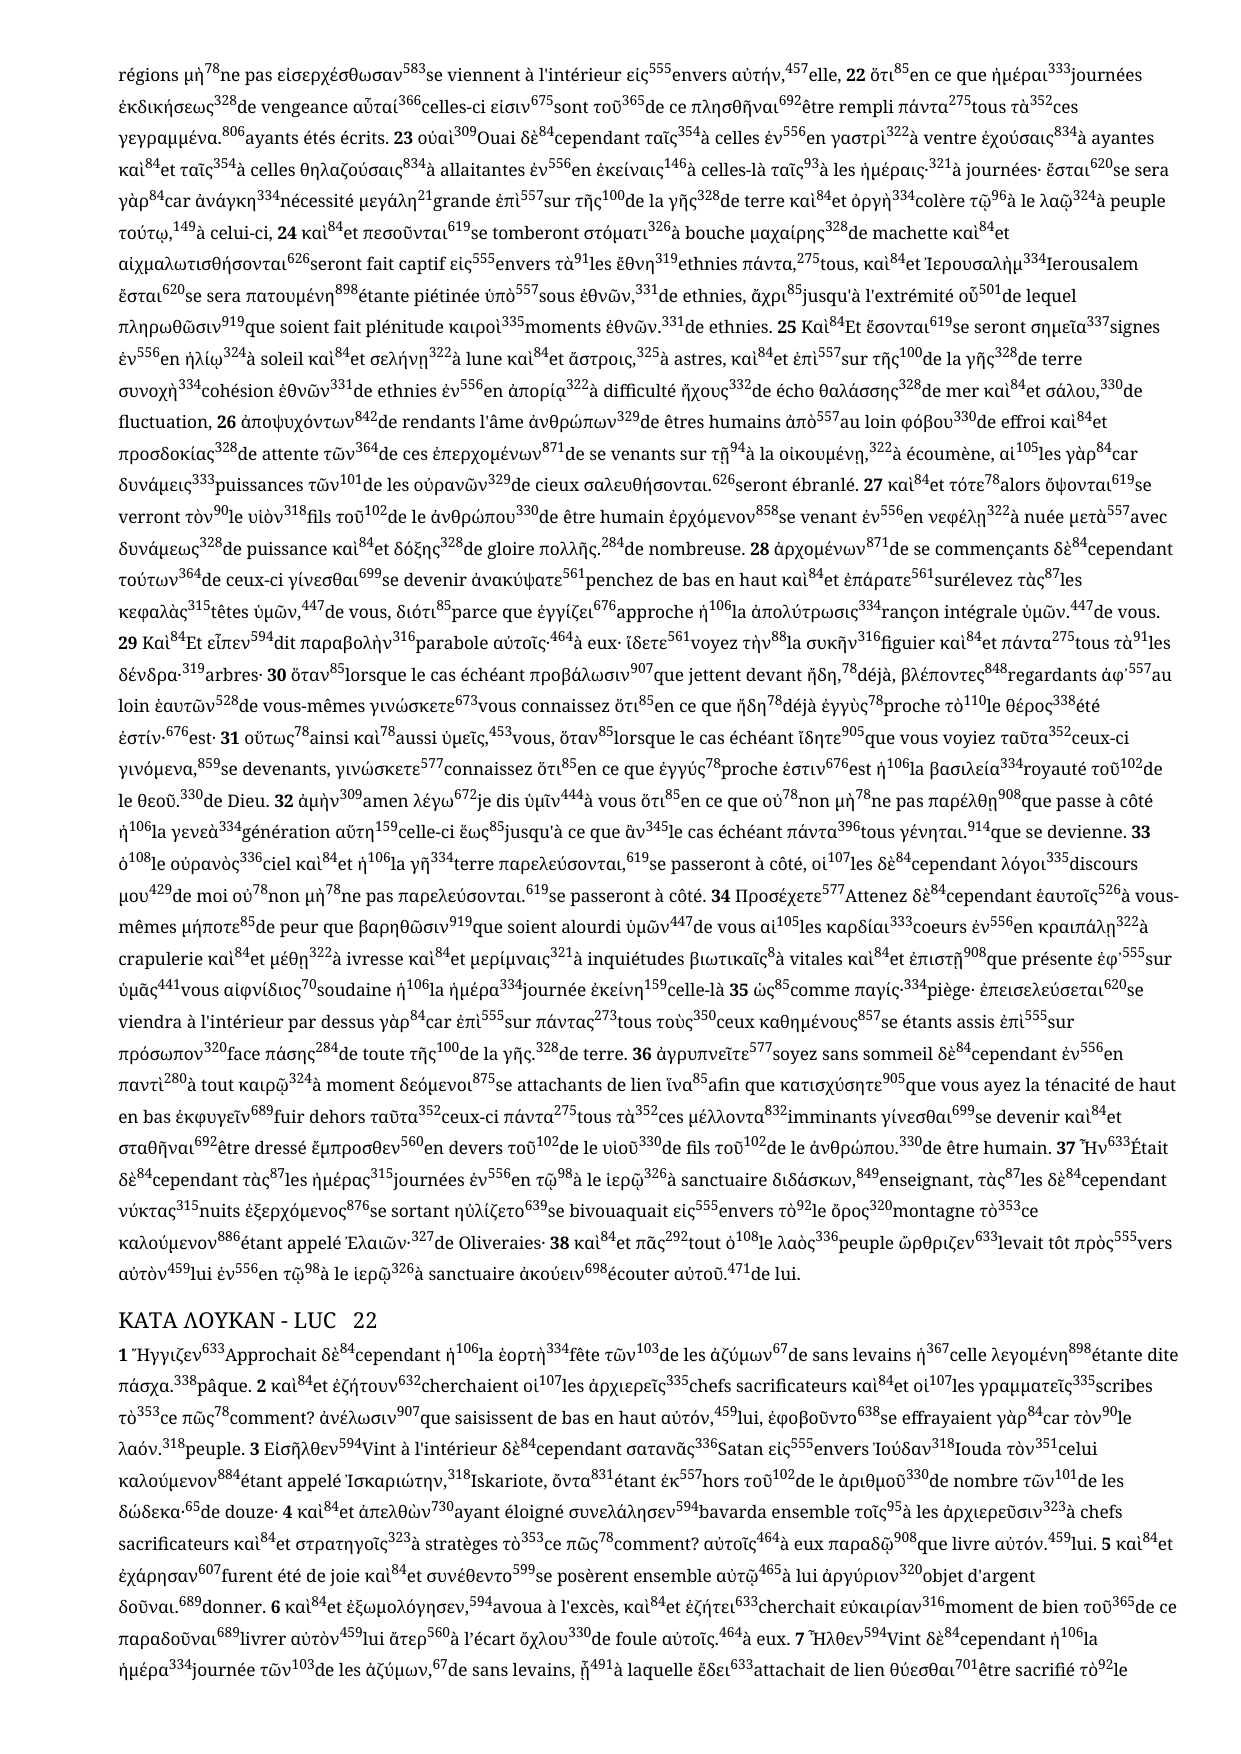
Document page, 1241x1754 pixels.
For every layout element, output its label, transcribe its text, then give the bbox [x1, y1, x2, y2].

text ΚΑΤΑ ΛΟΥΚΑΝ - LUC 22 [118, 1304, 1181, 1334]
text 1 Ἤγγιζεν633Approchait δὲ84cependant ἡ106la ἑορτὴ334fête τῶν103de les ἀζύμων67de sans levains ἡ367celle λεγομένη898étante dite πάσχα.338pâque. 2 καὶ84et ἐζήτουν632cherchaient οἱ107les ἀρχιερεῖς335chefs sacrificateurs καὶ84et οἱ107les γραμματεῖς335scribes τὸ353ce πῶς78comment? ἀνέλωσιν907que saisissent de bas en haut αὐτόν,459lui, ἐφοβοῦντο638se effrayaient γὰρ84car τὸν90le λαόν.318peuple. 3 Εἰσῆλθεν594Vint à l'intérieur δὲ84cependant σατανᾶς336Satan εἰς555envers Ἰούδαν318Iouda τὸν351celui καλούμενον884étant appelé Ἰσκαριώτην,318Iskariote, ὄντα831étant ἐκ557hors τοῦ102de le ἀριθμοῦ330de nombre τῶν101de les δώδεκα·65de douze· 4 καὶ84et ἀπελθὼν730ayant éloigné συνελάλησεν594bavarda ensemble τοῖς95à les ἀρχιερεῦσιν323à chefs sacrificateurs καὶ84et στρατηγοῖς323à stratèges τὸ353ce πῶς78comment? αὐτοῖς464à eux παραδῷ908que livre αὐτόν.459lui. 5 καὶ84et ἐχάρησαν607furent été de joie καὶ84et συνέθεντο599se posèrent ensemble αὐτῷ465à lui ἀργύριον320objet d'argent δοῦναι.689donner. 6 καὶ84et ἐξωμολόγησεν,594avoua à l'excès, καὶ84et ἐζήτει633cherchait εὐκαιρίαν316moment de bien τοῦ365de ce παραδοῦναι689livrer αὐτὸν459lui ἄτερ560à l’écart ὄχλου330de foule αὐτοῖς.464à eux. 7 Ἦλθεν594Vint δὲ84cependant ἡ106la ἡμέρα334journée τῶν103de les ἀζύμων,67de sans levains, ᾗ491à laquelle ἔδει633attachait de lien θύεσθαι701être sacrifié τὸ92le πάσχα·320pâque· 8 καὶ84et ἀπέστειλεν594envoya Πέτρον318Pierre καὶ84et Ἰωάννην318Ioannes εἰπών·730ayant dit· πορευθέντες768ayants étés allés ἑτοιμάσατε561préparez ἡμῖν424à nous τὸ92le πάσχα320pâque ἵνα85afin que φάγωμεν.903que nous mangions. 9 οἱ475ceux δὲ84cependant εἶπαν593dirent αὐτῷ·465à lui· ποῦ78où? θέλεις674tu veux ἑτοιμάσωμεν;903que nous préparions? 10 ὁ476celui δὲ84cependant εἶπεν594dit αὐτοῖς·464à eux· ἰδοὺ311voici εἰσελθόντων724de ayants venus à l'intérieur ὑμῶν447de vous εἰς555envers τὴν88la πόλιν316cité συναντήσει614rencontrera avec ὑμῖν444à vous ἄνθρωπος336être humain κεράμιον320cruche ὕδατος332de eau βαστάζων·849portant· ἀκολουθήσατε561suivez αὐτῷ465à lui εἰς555envers τὴν88la οἰκίαν316maison d'habitation εἰς555envers ἣν485laquelle εἰσπορεύεται,682se va à l'intérieur, 11 καὶ84et ἐρεῖτε611vous direz τῷ96à le οἰκοδεσπότῃ324à despote de maison τῆς100de la οἰκίας·328de maison d'habitation· λέγει676dit σοι445à toi ὁ108le διδάσκαλος·336enseignant· ποῦ78où? ἐστιν676est τὸ110le κατάλυμα338salle de déliage ὅπου78là où τὸ92le πάσχα320pâque μετὰ557avec τῶν101de les μαθητῶν329de disciples μου429de moi φάγω;904que je mange? 12 κἀκεῖνος369et celui-là ὑμῖν444à vous δείξει614montrera ἀνάγαιον320chambre haute μέγα6grand ἐστρωμένον·807ayant été étendu· ἐκεῖ78là ἑτοιμάσατε.561préparez. 13 ἀπελθόντες729ayants éloignés δὲ84cependant εὗρον593trouvèrent καθὼς78de haut en bas comme εἰρήκει667avait dit αὐτοῖς464à eux καὶ84et ἡτοίμασαν593préparèrent τὸ92le πάσχα.320pâque. 14 Καὶ84Et ὅτε85lorsque ἐγένετο600se devint ἡ106la ὥρα,334heure, ἀνέπεσεν594tomba de bas en haut καὶ84et οἱ107les ἀπόστολοι335envoyés σὺν556avec αὐτῷ.465à lui. 15 καὶ84et εἶπεν594dit πρὸς555vers αὐτούς·458eux· ἐπιθυμίᾳ322à désir en fureur ἐπεθύμησα590je désirai en fureur τοῦτο145celui-ci τὸ92le πάσχα320pâque φαγεῖν689manger μεθ᾽557avec ὑμῶν447de vous πρὸ557d'avant τοῦ365de ce με422moi παθεῖν·689souffrir· 16 λέγω672je dis γὰρ84car ὑμῖν444à vous ὅτι85en ce que οὐ78non μὴ78ne pas φάγω904que je mange αὐτὸ461lui ἕως558jusqu'à ce que ὅτου501de lequel un quelconque πληρωθῇ920que soit fait plénitude ἐν556en τῇ94à la βασιλείᾳ322à royauté τοῦ102de le θεοῦ.330de Dieu. 17 καὶ84et δεξάμενος749se ayant accepté ποτήριον320récipient à boire εὐχαριστήσας730ayant rendu grâce εἶπεν·594dit· λάβετε561prenez τοῦτο353celui-ci καὶ84et διαμερίσατε561partagez en séparant εἰς555envers ἑαυτούς·534eux-mêmes· 18 λέγω672je dis γὰρ84car ὑμῖν,444à vous, οὐ78non μὴ78ne pas πίω904que je boive ἀπὸ557au loin τοῦ365de ce νῦν78maintenant ἀπὸ557au loin τοῦ104de le γενήματος332de progéniture τῆς100de la ἀμπέλου328de vigne ἕως85jusqu'à ce que οὗ501de lequel ἡ106la βασιλεία334royauté τοῦ102de le θεοῦ330de Dieu ἔλθῃ.908que vienne. 19 Καὶ84Et λαβὼν730ayant pris ἄρτον318pain εὐχαριστήσας730ayant rendu grâce ἔκλασεν594cassa καὶ84et ἔδωκεν594donna αὐτοῖς464à eux λέγων·849disant· τοῦτό371celui-ci ἐστιν676est τὸ110le σῶμά338corps μου429de moi τὸ507ce ὑπὲρ557au-dessus ὑμῶν447de vous διδόμενον·902étant donné· τοῦτο353celui-ci ποιεῖτε577faites εἰς555envers τὴν88la ἐμὴν221mienne ἀνάμνησιν.316anamnèse. 20 καὶ78aussi τὸ92le ποτήριον320récipient à boire ὡσαύτως78de même μετὰ555après τὸ489ce δειπνῆσαι,689dîner, λέγων·849disant· τοῦτο163celui-ci τὸ110le ποτήριον338récipient à boire ἡ106la καινὴ21nouvelle διαθήκη334testament ἐν556en τῷ98à le αἵματί326à sang μου429de moi τὸ507ce ὑπὲρ557au-dessus ὑμῶν447de vous ἐκχυννόμενον.902étant déversé. 21 Πλὴν84Toutefois ἰδοὺ311voici ἡ106la χεὶρ334main τοῦ363de celui παραδιδόντος843de livrant με422moi μετ᾽557avec ἐμοῦ429de moi ἐπὶ557sur τῆς100de la τραπέζης.328de table. 22 ὅτι85en ce que ὁ108le υἱὸς336fils μὲν84certes τοῦ102de le ἀνθρώπου330de être humain κατὰ555selon τὸ353ce ὡρισμένον807ayant été délimité πορεύεται,682se va, πλὴν84toutefois οὐαὶ309Ouai τῷ96à le ἀνθρώπῳ324à être humain ἐκείνῳ149à celui-là δι᾽557par οὗ499de lequel παραδίδοται.688est livré. 23 καὶ84et αὐτοὶ475eux ἤρξαντο599se commencèrent συνζητεῖν698chercher ensemble πρὸς555vers ἑαυτοὺς534eux-mêmes τὸ353ce τίς415quel ἄρα78par conséquent εἴη709que soit ἐξ557hors αὐτῶν470de eux ὁ505celui τοῦτο353celui-ci μέλλων849imminant πράσσειν.698pratiquer. 24 Ἐγένετο600Se devint δὲ84cependant καὶ78aussi φιλονικία334affection au conflit ἐν556en αὐτοῖς,464à eux, τὸ371ce τίς415quel αὐτῶν470de eux δοκεῖ676estime εἶναι698être μείζων.48plus grand. 25 ὁ476celui δὲ84cependant εἶπεν594dit αὐτοῖς·464à eux· οἱ107les βασιλεῖς335rois τῶν103de les ἐθνῶν331de ethnies κυριεύουσιν675maîtrisent αὐτῶν472de eux καὶ84et οἱ368ceux ἐξουσιάζοντες848dominants en autorité αὐτῶν472de eux εὐεργέται335travailleurs au bien καλοῦνται.687sont appelés. 26 ὑμεῖς453vous δὲ84cependant οὐχ78non οὕτως,78ainsi, ἀλλ᾽84mais ὁ108le μείζων72plus grand ἐν556en ὑμῖν444à vous γενέσθω568se devienne ὡς85comme ὁ108le νεώτερος72plus jeune καὶ84et ὁ369celui ἡγούμενος876se gouvernant ὡς85comme ὁ369celui διακονῶν.849servant. 27 τίς415quel γὰρ84car μείζων,48plus grand, ὁ369celui ἀνακείμενος876se couchant de bas en haut ἢ84ou ὁ369celui διακονῶν;849servant? οὐχὶ345non pas ὁ369celui ἀνακείμενος;876se couchant de bas en haut? ἐγὼ436moi δὲ84cependant ἐν556en μέσῳ62à au milieu ὑμῶν447de vous εἰμι672je suis ὡς85comme ὁ369celui διακονῶν.849servant. 28 Ὑμεῖς453Vous δέ84cependant ἐστε673vous êtes οἱ368ceux διαμεμενηκότες791ayants restés constamment μετ᾽557avec ἐμοῦ429de moi ἐν556en τοῖς95à les πειρασμοῖς323à tentations μου·429de moi· 29 κἀγὼ436et moi διατίθεμαι678je me dispose par testament ὑμῖν444à vous καθὼς78de haut en bas comme διέθετό600se disposa par testament μοι425à moi ὁ108le πατήρ336père μου429de moi βασιλείαν,316royauté, 30 ἵνα85afin que ἔσθητε927que vous mangiez καὶ84et πίνητε927que vous buviez ἐπὶ557sur τῆς100de la τραπέζης328de table μου429de moi ἐν556en τῇ94à la βασιλείᾳ322à royauté μου,429de moi, καὶ84et καθήσεσθε617vous vous serez assis ἐπὶ557sur θρόνων329de trônes τὰς87les δώδεκα181douze φυλὰς315tribus κρίνοντες848jugeants τοῦ102de le Ἰσραήλ.330de Israël. 31 Σίμων342Simon Σίμων,342Simon, ἰδοὺ311voici ὁ108le σατανᾶς336Satan ἐξῃτήσατο600se demanda dehors ὑμᾶς441vous τοῦ365de ce σινιάσαι689tamiser ὡς85comme τὸν90le σῖτον·318froment· 32 ἐγὼ436moi δὲ84cependant ἐδεήθην604je fus attaché de lien περὶ557autour σοῦ448de toi ἵνα85afin que μὴ78ne pas ἐκλίπῃ908que éclipse ἡ106la πίστις334croyance σου·448de toi· καὶ84et σύ454toi ποτε78à un moment ἐπιστρέψας730ayant retourné au-dessus στήρισον562fixe τοὺς89les ἀδελφούς317frères σου.448de toi. 33 ὁ476celui δὲ84cependant εἶπεν594dit αὐτῷ·465à lui· κύριε,342Maître, μετὰ557avec σοῦ448de toi ἕτοιμός48prêt εἰμι672je suis καὶ84et εἰς555envers φυλακὴν316gardiennage καὶ84et εἰς555envers θάνατον318trépas πορεύεσθαι.699se aller. 34 ὁ476celui δὲ84cependant εἶπεν·594dit· λέγω672je dis σοι,445à toi, Πέτρε,342Pierre, οὐ78non φωνήσει614sonnera de voix σήμερον78aujourd'hui ἀλέκτωρ336coq ἕως85jusqu'à ce que τρίς78trois fois με422moi ἀπαρνήσῃ618tu te nieras au loin εἰδέναι.695avoir su. 35 Καὶ84Et εἶπεν594dit αὐτοῖς·464à eux· ὅτε85lorsque ἀπέστειλα590j'envoyai ὑμᾶς441vous ἄτερ560à l’écart βαλλαντίου332de bourse καὶ84et πήρας328de besace καὶ84et ὑποδημάτων,331de souliers, μή345ne pas τινος391de un quelconque ὑστερήσατε;591vous manquâtes? οἱ475ceux δὲ84cependant εἶπαν·593dirent· οὐθενός.391de aucun. 36 εἶπεν594dit δὲ84cependant αὐτοῖς·464à eux· ἀλλὰ84mais νῦν78maintenant ὁ369celui ἔχων849ayant βαλλάντιον320bourse ἀράτω,564lève, ὁμοίως78semblablement καὶ78aussi πήραν,316besace, καὶ84et ὁ369celui μὴ78ne pas ἔχων849ayant πωλησάτω564troque τὸ92le ἱμάτιον320himation αὐτοῦ471de lui καὶ84et ἀγορασάτω564achète à l'agora μάχαιραν.316machette. 37 λέγω672je dis γὰρ84car ὑμῖν444à vous ὅτι85en ce que τοῦτο353celui-ci τὸ353ce γεγραμμένον807ayant été écrit δεῖ676attache de lien τελεσθῆναι692être achevé ἐν556en ἐμοί,425à moi, τό·353ce· καὶ84et μετὰ557avec ἀνόμων65de sans lois ἐλογίσθη·608fut calculé· καὶ78aussi γὰρ84car τὸ371ce περὶ557autour ἐμοῦ429de moi τέλος320achèvement ἔχει.676a. 38 οἱ475ceux δὲ84cependant εἶπαν·593dirent· κύριε,342Maître, ἰδοὺ311voici μάχαιραι333machettes ὧδε78ici δύο.199deux. ὁ476celui δὲ84cependant εἶπεν594dit αὐτοῖς·464à eux· ἱκανόν50assez-important ἐστιν.676est. 39 Καὶ84Et ἐξελθὼν730ayant sorti ἐπορεύθη608fut allé κατὰ555selon τὸ92le ἔθος320coutume εἰς555envers τὸ92le ὄρος320montagne τῶν99de les ἐλαιῶν,327de oliviers, ἠκολούθησαν593suivirent δὲ84cependant αὐτῷ465à lui καὶ78aussi οἱ107les μαθηταί.335disciples. 40 γενόμενος749se ayant devenu δὲ84cependant ἐπὶ557sur τοῦ102de le τόπου330de lieu εἶπεν594dit αὐτοῖς·464à eux· προσεύχεσθε581que vous vous priez μὴ78ne pas εἰσελθεῖν689venir à l'intérieur εἰς555envers πειρασμόν.318tentation. 41 καὶ84et αὐτὸς476lui ἀπεσπάσθη608fut tiré loin ἀπ᾽557au loin αὐτῶν470de eux ὡσεὶ78comme si λίθου330de pierre βολὴν316projection καὶ84et θεὶς730ayant posé τὰ91les γόνατα319genoux προσηύχετο639se priait 42 λέγων·849disant· πάτερ,342père, εἰ85si βούλει680tu te as dessein παρένεγκε562porte à côté τοῦτο145celui-ci τὸ92le ποτήριον320récipient à boire ἀπ᾽557au loin ἐμοῦ·429de moi· πλὴν84toutefois μὴ84ne pas τὸ110le θέλημά338volonté μου429de moi ἀλλὰ84mais τὸ110le σὸν452tien γινέσθω.584se devienne. 43 undefined 44 undefined 45 καὶ84et ἀναστὰς730ayant redressé ἀπὸ557au loin τῆς100de la προσευχῆς328de prière ἐλθὼν730ayant venu πρὸς555vers τοὺς89les μαθητὰς317disciples εὗρεν594trouva κοιμωμένους883étants mis au coucher αὐτοὺς458eux ἀπὸ557au loin τῆς100de la λύπης,328de tristesse, 46 καὶ84et εἶπεν594dit αὐτοῖς·464à eux· τί404quel καθεύδετε;673vous dormez de haut en bas? ἀναστάντες729ayants redressés προσεύχεσθε,581que vous vous priez, ἵνα85afin que μὴ78ne pas εἰσέλθητε905que vous veniez à l'intérieur εἰς555envers πειρασμόν.318tentation. 47 Ἔτι78Encore αὐτοῦ471de lui λαλοῦντος843de bavardant ἰδοὺ311voici ὄχλος,336foule, καὶ84et ὁ369celui λεγόμενος900étant dit Ἰούδας336Iouda εἷς72un τῶν101de les δώδεκα65de douze προήρχετο639se venait devant αὐτοὺς458eux καὶ84et ἤγγισεν594approcha τῷ96à le Ἰησοῦ324à Iésous φιλῆσαι689affectionner αὐτόν.459lui. 48 Ἰησοῦς336Iésous δὲ84cependant εἶπεν594dit αὐτῷ·465à lui· Ἰούδα,342Iouda, φιλήματι326à embrassade τὸν90le υἱὸν318fils τοῦ102de le ἀνθρώπου330de être humain παραδίδως;674tu livres? 49 Ἰδόντες729Ayants vus δὲ84cependant οἱ368ceux περὶ555autour αὐτὸν459lui τὸ489ce ἐσόμενον775qui se sera εἶπαν·593dirent· κύριε,342Maître, εἰ345si πατάξομεν609nous percuterons ἐν556en μαχαίρῃ;322à machette? 50 καὶ84et ἐπάταξεν594percuta εἷς72un τις292un quelconque ἐξ557hors αὐτῶν470de eux τὸν90le δοῦλον318mâle esclave τοῦ102de le ἀρχιερέως330de chef sacrificateur καὶ84et ἀφεῖλεν594saisit au loin τὸ92le οὖς320oreille αὐτοῦ471de lui τὸ92le δεξιόν.6droit. 51 ἀποκριθεὶς769ayant été répondu δὲ84cependant ὁ108le Ἰησοῦς336Iésous εἶπεν·594dit· ἐᾶτε577concédez ἕως560jusqu'à ce que τούτου·365de celui-ci· καὶ84et ἁψάμενος749se ayant touché τοῦ104de le ὠτίου332de bout d'oreille ἰάσατο600se guérit αὐτόν.459lui. 52 Εἶπεν594Dit δὲ84cependant Ἰησοῦς336Iésous πρὸς555vers τοὺς350ceux παραγενομένους734se ayants devenus à côté ἐπ᾽555sur αὐτὸν459lui ἀρχιερεῖς317chefs sacrificateurs καὶ84et στρατηγοὺς317stratèges τοῦ104de le ἱεροῦ332de sanctuaire καὶ84et πρεσβυτέρους·53plus anciens· ὡς85comme ἐπὶ555sur λῃστὴν318pilleur ἐξήλθατε591vous sortîtes μετὰ557avec μαχαιρῶν327de machettes καὶ84et ξύλων;331de bois? 53 καθ᾽555selon ἡμέραν316journée ὄντος843de étant μου429de moi μεθ᾽557avec ὑμῶν447de vous ἐν556en τῷ98à le ἱερῷ326à sanctuaire οὐκ78non ἐξετείνατε591vous étendîtes dehors τὰς247les χεῖρας315mains ἐπ᾽555sur ἐμέ,422moi, ἀλλ᾽84mais αὕτη367celle-ci ἐστὶν676est ὑμῶν447de vous ἡ106la ὥρα334heure καὶ84et ἡ106la ἐξουσία334autorité τοῦ104de le σκότους.332de ténèbre. 54 Συλλαβόντες729Ayants pris ensemble δὲ84cependant αὐτὸν459lui ἤγαγον593conduisirent καὶ84et εἰσήγαγον593conduisirent à l'intérieur εἰς555envers τὴν88la οἰκίαν316maison d'habitation τοῦ102de le ἀρχιερέως·330de chef sacrificateur· ὁ108le δὲ84cependant Πέτρος336Pierre ἠκολούθει633suivait μακρόθεν.78à distance. 55 περιαψάντων724de ayants attachés autour δὲ84cependant πῦρ320feu ἐν556en μέσῳ62à au milieu τῆς100de la αὐλῆς328de cour καὶ84et συνκαθισάντων724de ayants faits asseoir ensemble ἐκάθητο639se était assis ὁ108le Πέτρος336Pierre μέσος72au milieu αὐτῶν.470de eux. 56 ἰδοῦσα728ayante vue δὲ84cependant αὐτὸν459lui παιδίσκη334jeune servante τις290une quelconque καθήμενον858se étant assis πρὸς555vers τὸ92le φῶς320lumière καὶ84et ἀτενίσασα728ayante regardée fixement αὐτῷ465à lui εἶπεν·594dit· καὶ78aussi οὗτος369celui-ci σὺν556avec αὐτῷ465à lui ἦν.633était. 57 ὁ476celui δὲ84cependant ἠρνήσατο600se nia λέγων·849disant· οὐκ78non οἶδα646j'ai su αὐτόν,459lui, γύναι.340femme. 58 καὶ84et μετὰ555après βραχὺ56court ἕτερος395autre-différent ἰδὼν730ayant vu αὐτὸν459lui ἔφη·633déclarait· καὶ78aussi σὺ454toi ἐξ557hors αὐτῶν470de eux εἶ.674tu es. ὁ108le δὲ84cependant Πέτρος336Pierre ἔφη·633déclarait· ἄνθρωπε,342être humain, οὐκ78non εἰμί.672je suis. 59 καὶ84et διαστάσης723de ayante dressée à travers ὡσεὶ78comme si ὥρας328de heure μιᾶς194de une ἄλλος395autre τις292un quelconque διϊσχυρίζετο639se insistait λέγων·849disant· ἐπ᾽557sur ἀληθείας328de vérité καὶ78aussi οὗτος369celui-ci μετ᾽557avec αὐτοῦ471de lui ἦν,633était, καὶ78aussi γὰρ84car Γαλιλαῖός72Galiléen ἐστιν.676est. 60 εἶπεν594dit δὲ84cependant ὁ108le Πέτρος·336Pierre· ἄνθρωπε,342être humain, οὐκ78non οἶδα646j'ai su ὃ489lequel λέγεις.674tu dis. καὶ84et παραχρῆμα78instantanément ἔτι78encore λαλοῦντος843de bavardant αὐτοῦ471de lui ἐφώνησεν594sonna de voix ἀλέκτωρ.336coq. 61 καὶ84et στραφεὶς769ayant été tourné ὁ108le κύριος336Maître ἐνέβλεψεν594entra regard τῷ96à le Πέτρῳ,324à Pierre, καὶ84et ὑπεμνήσθη608fut remémoré le dessous ὁ108le Πέτρος336Pierre τοῦ104de le ῥήματος332de oral τοῦ102de le κυρίου330de Maître ὡς78comme εἶπεν594dit αὐτῷ465à lui ὅτι85en ce que πρὶν85avant ἀλέκτορα318coq φωνῆσαι689sonner de voix σήμερον78aujourd'hui ἀπαρνήσῃ618tu te nieras au loin με422moi τρίς.78trois fois. 62 καὶ84et ἐξελθὼν730ayant sorti ἔξω78au-dehors ἔκλαυσεν594pleura πικρῶς.78amèrement. 63 Καὶ84Et οἱ107les ἄνδρες335hommes οἱ504ceux συνέχοντες848tenants ensemble αὐτὸν459lui ἐνέπαιζον632enjouaient αὐτῷ465à lui δέροντες,848pelants, 64 καὶ84et περικαλύψαντες729ayants couverts autour αὐτὸν459lui ἐπηρώτων632demandaient sur λέγοντες·848disants· προφήτευσον,562prophétise, τίς415quel ἐστιν676est ὁ369celui παίσας730ayant frappé σε;442toi? 65 καὶ84et ἕτερα379autres-différents πολλὰ275nombreux βλασφημοῦντες848blasphémants ἔλεγον632disaient εἰς555envers αὐτόν.459lui. 66 Καὶ84Et ὡς85comme ἐγένετο600se devint ἡμέρα,334journée, συνήχθη608fut mené ensemble τὸ110le πρεσβυτέριον338corps des anciens τοῦ102de le λαοῦ,330de peuple, ἀρχιερεῖς335chefs sacrificateurs τε84et aussi καὶ84et γραμματεῖς,335scribes, καὶ84et ἀπήγαγον593conduisirent au loin αὐτὸν459lui εἰς555envers τὸ92le συνέδριον320sanhédrin αὐτῶν470de eux 67 λέγοντες·848disants· εἰ85si σὺ454toi εἶ674tu es ὁ108le χριστός,336Christ, εἰπὸν562dis ἡμῖν.424à nous. εἶπεν594dit δὲ84cependant αὐτοῖς·464à eux· ἐὰν85si le cas échéant ὑμῖν444à vous εἴπω,904que je dise, οὐ78non μὴ78ne pas πιστεύσητε·905que vous croyiez· 68 ἐὰν85si le cas échéant δὲ84cependant ἐρωτήσω,904que je sollicite, οὐ78non μὴ78ne pas ἀποκριθῆτε.917que vous soyez répondu. 69 ἀπὸ557au loin τοῦ363de celui νῦν78maintenant δὲ84cependant ἔσται620se sera ὁ108le υἱὸς336fils τοῦ102de le ἀνθρώπου330de être humain καθήμενος876se étant assis ἐκ557hors δεξιῶν67de droits τῆς100de la δυνάμεως328de puissance τοῦ102de le θεοῦ.330de Dieu. 70 εἶπαν593dirent δὲ84cependant πάντες·394tous· σὺ454toi οὖν84donc εἶ674tu es ὁ108le υἱὸς336fils τοῦ102de le θεοῦ;330de Dieu? ὁ476celui δὲ84cependant πρὸς555vers αὐτοὺς458eux ἔφη·633déclarait· ὑμεῖς453vous λέγετε673vous dites ὅτι85en ce que ἐγώ436moi εἰμι.672je suis. 71 οἱ475ceux δὲ84cependant εἶπαν·593dirent· τί404quel ἔτι78encore ἔχομεν671nous avons μαρτυρίας328de déposition de témoignage χρείαν;316besoin? αὐτοὶ475eux γὰρ84car ἠκούσαμεν589nous écoutâmes ἀπὸ557au loin τοῦ104de le στόματος332de bouche αὐτοῦ.471de lui. [118, 1339, 1181, 1682]
text 1 Ἀναβλέψας730Ayant regardé de bas en haut δὲ84cependant εἶδεν594vit τοὺς350ceux βάλλοντας830jetants εἰς555envers τὸ92le γαζοφυλάκιον320gazophylacium τὰ91les δῶρα319dons αὐτῶν470de eux πλουσίους.53riches. 2 εἶδεν594vit δέ84cependant τινα272une quelconque χήραν316veuve πενιχρὰν2indigente βάλλουσαν829jetante ἐκεῖ78là λεπτὰ319petites pièces δύο,185deux, 3 καὶ84et εἶπεν·594dit· ἀληθῶς78vraiment λέγω672je dis ὑμῖν444à vous ὅτι85en ce que ἡ106la χήρα334veuve αὕτη159celle-ci ἡ106la πτωχὴ21pauvre πλεῖον56plus nombreusement πάντων388de tous ἔβαλεν·594jeta· 4 πάντες291tous γὰρ84car οὗτοι368ceux-ci ἐκ557hors τοῦ365de ce περισσεύοντος845de surabondant αὐτοῖς464à eux ἔβαλον593jetèrent εἰς555envers τὰ251les δῶρα,319dons, αὕτη367celle-ci δὲ84cependant ἐκ557hors τοῦ104de le ὑστερήματος332de manque αὐτῆς469de elle πάντα274tout τὸν90le βίον318existence ὃν487lequel εἶχεν633avait ἔβαλεν.594jeta. 5 Καί84Et τινων388de des quelconques λεγόντων842de disants περὶ557autour τοῦ104de le ἱεροῦ332de sanctuaire ὅτι85en ce que λίθοις323à pierres καλοῖς10à beaux καὶ84et ἀναθέμασιν325à offres κεκόσμηται662a été arrangé εἶπεν·594dit· 6 ταῦτα352ceux-ci ἃ488lesquels θεωρεῖτε673vous observez ἐλεύσονται619se viendront ἡμέραι333journées ἐν556en αἷς490à lesquelles οὐκ78non ἀφεθήσεται627sera abandonné λίθος336pierre ἐπὶ556sur λίθῳ324à pierre ὃς505lequel οὐ78non καταλυθήσεται.627sera délié vers le bas. 7 Ἐπηρώτησαν593Demandèrent sur δὲ84cependant αὐτὸν459lui λέγοντες·848disants· διδάσκαλε,342enseignant, πότε78quand οὖν84donc ταῦτα370ceux-ci ἔσται620se sera καὶ84et τί180quel τὸ110le σημεῖον338signe ὅταν85lorsque le cas échéant μέλλῃ930que immine ταῦτα370ceux-ci γίνεσθαι;699se devenir? 8 ὁ476celui δὲ84cependant εἶπεν·594dit· βλέπετε577regardez μὴ85ne pas πλανηθῆτε·917que vous soyez égaré· πολλοὶ394nombreux γὰρ84car ἐλεύσονται619se viendront ἐπὶ556sur τῷ98à le ὀνόματί326à nom μου429de moi λέγοντες·848disants· ἐγώ436moi εἰμι,672je suis, καί·84et· ὁ108le καιρὸς336moment ἤγγικεν.650a approché. μὴ78ne pas πορευθῆτε917que vous soyez allé ὀπίσω560derrière αὐτῶν.470de eux. 9 ὅταν85lorsque le cas échéant δὲ84cependant ἀκούσητε905que vous écoutiez πολέμους317guerres καὶ84et ἀκαταστασίας,315instabilités, μὴ78ne pas πτοηθῆτε·917que vous soyez terrifié· δεῖ676attache de lien γὰρ84car ταῦτα352ceux-ci γενέσθαι691se devenir πρῶτον,78premièrement, ἀλλ᾽84mais οὐκ78non εὐθέως78directement τὸ110le τέλος.338achèvement. 10 Τότε78Alors ἔλεγεν633disait αὐτοῖς·464à eux· ἐγερθήσεται627sera éveillé ἔθνος338ethnie ἐπ᾽555sur ἔθνος320ethnie καὶ84et βασιλεία334royauté ἐπὶ555sur βασιλείαν,316royauté, 11 σεισμοί335séismes τε84et aussi μεγάλοι22grands καὶ84et κατὰ555selon τόπους317lieux λιμοὶ335famines καὶ84et λοιμοὶ335pestes ἔσονται,619se seront, φόβητρά337objets d'effrois τε84et aussi καὶ84et ἀπ᾽557au loin οὐρανοῦ330de ciel σημεῖα337signes μεγάλα73grands ἔσται.620se sera. 12 Πρὸ557D'avant δὲ84cependant τούτων364de ceux-ci πάντων287de tous ἐπιβαλοῦσιν613surjetteront ἐφ᾽555sur ὑμᾶς441vous τὰς87les χεῖρας315mains αὐτῶν470de eux καὶ84et διώξουσιν,613poursuivront, παραδιδόντες848livrants εἰς555envers τὰς87les συναγωγὰς315synagogues καὶ84et φυλακάς,315gardiennages, ἀπαγομένους883étants conduits au loin ἐπὶ555sur βασιλεῖς317rois καὶ84et ἡγεμόνας317gouverneurs ἕνεκεν560à cause τοῦ104de le ὀνόματός332de nom μου·429de moi· 13 ἀποβήσεται620se débarquera ὑμῖν444à vous εἰς555envers μαρτύριον.320témoignage. 14 θέτε561posez οὖν84donc ἐν556en ταῖς93à les καρδίαις321à coeurs ὑμῶν447de vous μὴ78ne pas προμελετᾶν698préméditer ἀπολογηθῆναι·692être apologisé· 15 ἐγὼ436moi γὰρ84car δώσω610je donnerai ὑμῖν444à vous στόμα320bouche καὶ84et σοφίαν316sagesse ᾗ491à laquelle οὐ78non δυνήσονται619se pourront ἀντιστῆναι689dresser contre ἢ84ou ἀντειπεῖν689controverser πάντες394tous οἱ368ceux ἀντικείμενοι875se couchants contre ὑμῖν.444à vous. 16 παραδοθήσεσθε624vous serez livré δὲ84cependant καὶ78aussi ὑπὸ557sous γονέων329de parents géniteurs καὶ84et ἀδελφῶν329de frères καὶ84et συγγενῶν65de congénitaux καὶ84et φίλων,65de amis, καὶ84et θανατώσουσιν613mettront à trépas ἐξ557hors ὑμῶν,447de vous, 17 καὶ84et ἔσεσθε617vous vous serez μισούμενοι899étants haïs ὑπὸ557sous πάντων388de tous διὰ555par le fait de τὸ92le ὄνομά320nom μου.429de moi. 18 καὶ84et θρὶξ334cheveu ἐκ557hors τῆς100de la κεφαλῆς328de tête ὑμῶν447de vous οὐ78non μὴ78ne pas ἀπόληται.914que se perde au loin. 19 ἐν556en τῇ94à la ὑπομονῇ322à résistance ὑμῶν447de vous κτήσασθε565que vous vous acquérez τὰς87les ψυχὰς315âmes ὑμῶν.447de vous. 20 Ὅταν85Lorsque le cas échéant δὲ84cependant ἴδητε905que vous voyiez κυκλουμένην882étante encerclée ὑπὸ557sous στρατοπέδων331de armées de terres Ἰερουσαλήμ,316Ierousalem, τότε78alors γνῶτε561connaissez ὅτι85en ce que ἤγγικεν650a approché ἡ106la ἐρήμωσις334désertification αὐτῆς.469de elle. 21 τότε78alors οἱ368ceux ἐν556en τῇ94à la Ἰουδαίᾳ322à Ioudaia φευγέτωσαν579fuient εἰς555envers τὰ91les ὄρη319montagnes καὶ84et οἱ368ceux ἐν556en μέσῳ62à au milieu αὐτῆς469de elle ἐκχωρείτωσαν579placent au dehors καὶ84et οἱ368ceux ἐν556en ταῖς93à les χώραις321à régions μὴ78ne pas εἰσερχέσθωσαν583se viennent à l'intérieur εἰς555envers αὐτήν,457elle, 22 ὅτι85en ce que ἡμέραι333journées ἐκδικήσεως328de vengeance αὗταί366celles-ci εἰσιν675sont τοῦ365de ce πλησθῆναι692être rempli πάντα275tous τὰ352ces γεγραμμένα.806ayants étés écrits. 23 οὐαὶ309Ouai δὲ84cependant ταῖς354à celles ἐν556en γαστρὶ322à ventre ἐχούσαις834à ayantes καὶ84et ταῖς354à celles θηλαζούσαις834à allaitantes ἐν556en ἐκείναις146à celles-là ταῖς93à les ἡμέραις·321à journées· ἔσται620se sera γὰρ84car ἀνάγκη334nécessité μεγάλη21grande ἐπὶ557sur τῆς100de la γῆς328de terre καὶ84et ὀργὴ334colère τῷ96à le λαῷ324à peuple τούτῳ,149à celui-ci, 24 καὶ84et πεσοῦνται619se tomberont στόματι326à bouche μαχαίρης328de machette καὶ84et αἰχμαλωτισθήσονται626seront fait captif εἰς555envers τὰ91les ἔθνη319ethnies πάντα,275tous, καὶ84et Ἰερουσαλὴμ334Ierousalem ἔσται620se sera πατουμένη898étante piétinée ὑπὸ557sous ἐθνῶν,331de ethnies, ἄχρι85jusqu'à l'extrémité οὗ501de lequel πληρωθῶσιν919que soient fait plénitude καιροὶ335moments ἐθνῶν.331de ethnies. 25 Καὶ84Et ἔσονται619se seront σημεῖα337signes ἐν556en ἡλίῳ324à soleil καὶ84et σελήνῃ322à lune καὶ84et ἄστροις,325à astres, καὶ84et ἐπὶ557sur τῆς100de la γῆς328de terre συνοχὴ334cohésion ἐθνῶν331de ethnies ἐν556en ἀπορίᾳ322à difficulté ἤχους332de écho θαλάσσης328de mer καὶ84et σάλου,330de fluctuation, 26 ἀποψυχόντων842de rendants l'âme ἀνθρώπων329de êtres humains ἀπὸ557au loin φόβου330de effroi καὶ84et προσδοκίας328de attente τῶν364de ces ἐπερχομένων871de se venants sur τῇ94à la οἰκουμένῃ,322à écoumène, αἱ105les γὰρ84car δυνάμεις333puissances τῶν101de les οὐρανῶν329de cieux σαλευθήσονται.626seront ébranlé. 27 καὶ84et τότε78alors ὄψονται619se verront τὸν90le υἱὸν318fils τοῦ102de le ἀνθρώπου330de être humain ἐρχόμενον858se venant ἐν556en νεφέλῃ322à nuée μετὰ557avec δυνάμεως328de puissance καὶ84et δόξης328de gloire πολλῆς.284de nombreuse. 28 ἀρχομένων871de se commençants δὲ84cependant τούτων364de ceux-ci γίνεσθαι699se devenir ἀνακύψατε561penchez de bas en haut καὶ84et ἐπάρατε561surélevez τὰς87les κεφαλὰς315têtes ὑμῶν,447de vous, διότι85parce que ἐγγίζει676approche ἡ106la ἀπολύτρωσις334rançon intégrale ὑμῶν.447de vous. 29 Καὶ84Et εἶπεν594dit παραβολὴν316parabole αὐτοῖς·464à eux· ἴδετε561voyez τὴν88la συκῆν316figuier καὶ84et πάντα275tous τὰ91les δένδρα·319arbres· 30 ὅταν85lorsque le cas échéant προβάλωσιν907que jettent devant ἤδη,78déjà, βλέποντες848regardants ἀφ᾽557au loin ἑαυτῶν528de vous-mêmes γινώσκετε673vous connaissez ὅτι85en ce que ἤδη78déjà ἐγγὺς78proche τὸ110le θέρος338été ἐστίν·676est· 31 οὕτως78ainsi καὶ78aussi ὑμεῖς,453vous, ὅταν85lorsque le cas échéant ἴδητε905que vous voyiez ταῦτα352ceux-ci γινόμενα,859se devenants, γινώσκετε577connaissez ὅτι85en ce que ἐγγύς78proche ἐστιν676est ἡ106la βασιλεία334royauté τοῦ102de le θεοῦ.330de Dieu. 32 ἀμὴν309amen λέγω672je dis ὑμῖν444à vous ὅτι85en ce que οὐ78non μὴ78ne pas παρέλθῃ908que passe à côté ἡ106la γενεὰ334génération αὕτη159celle-ci ἕως85jusqu'à ce que ἂν345le cas échéant πάντα396tous γένηται.914que se devienne. 33 ὁ108le οὐρανὸς336ciel καὶ84et ἡ106la γῆ334terre παρελεύσονται,619se passeront à côté, οἱ107les δὲ84cependant λόγοι335discours μου429de moi οὐ78non μὴ78ne pas παρελεύσονται.619se passeront à côté. 34 Προσέχετε577Attenez δὲ84cependant ἑαυτοῖς526à vous-mêmes μήποτε85de peur que βαρηθῶσιν919que soient alourdi ὑμῶν447de vous αἱ105les καρδίαι333coeurs ἐν556en κραιπάλῃ322à crapulerie καὶ84et μέθῃ322à ivresse καὶ84et μερίμναις321à inquiétudes βιωτικαῖς8à vitales καὶ84et ἐπιστῇ908que présente ἐφ᾽555sur ὑμᾶς441vous αἰφνίδιος70soudaine ἡ106la ἡμέρα334journée ἐκείνη159celle-là 35 ὡς85comme παγίς·334piège· ἐπεισελεύσεται620se viendra à l'intérieur par dessus γὰρ84car ἐπὶ555sur πάντας273tous τοὺς350ceux καθημένους857se étants assis ἐπὶ555sur πρόσωπον320face πάσης284de toute τῆς100de la γῆς.328de terre. 36 ἀγρυπνεῖτε577soyez sans sommeil δὲ84cependant ἐν556en παντὶ280à tout καιρῷ324à moment δεόμενοι875se attachants de lien ἵνα85afin que κατισχύσητε905que vous ayez la ténacité de haut en bas ἐκφυγεῖν689fuir dehors ταῦτα352ceux-ci πάντα275tous τὰ352ces μέλλοντα832imminants γίνεσθαι699se devenir καὶ84et σταθῆναι692être dressé ἔμπροσθεν560en devers τοῦ102de le υἱοῦ330de fils τοῦ102de le ἀνθρώπου.330de être humain. 37 Ἦν633Était δὲ84cependant τὰς87les ἡμέρας315journées ἐν556en τῷ98à le ἱερῷ326à sanctuaire διδάσκων,849enseignant, τὰς87les δὲ84cependant νύκτας315nuits ἐξερχόμενος876se sortant ηὐλίζετο639se bivouaquait εἰς555envers τὸ92le ὄρος320montagne τὸ353ce καλούμενον886étant appelé Ἐλαιῶν·327de Oliveraies· 38 καὶ84et πᾶς292tout ὁ108le λαὸς336peuple ὤρθριζεν633levait tôt πρὸς555vers αὐτὸν459lui ἐν556en τῷ98à le ἱερῷ326à sanctuaire ἀκούειν698écouter αὐτοῦ.471de lui. [118, 59, 1181, 1286]
